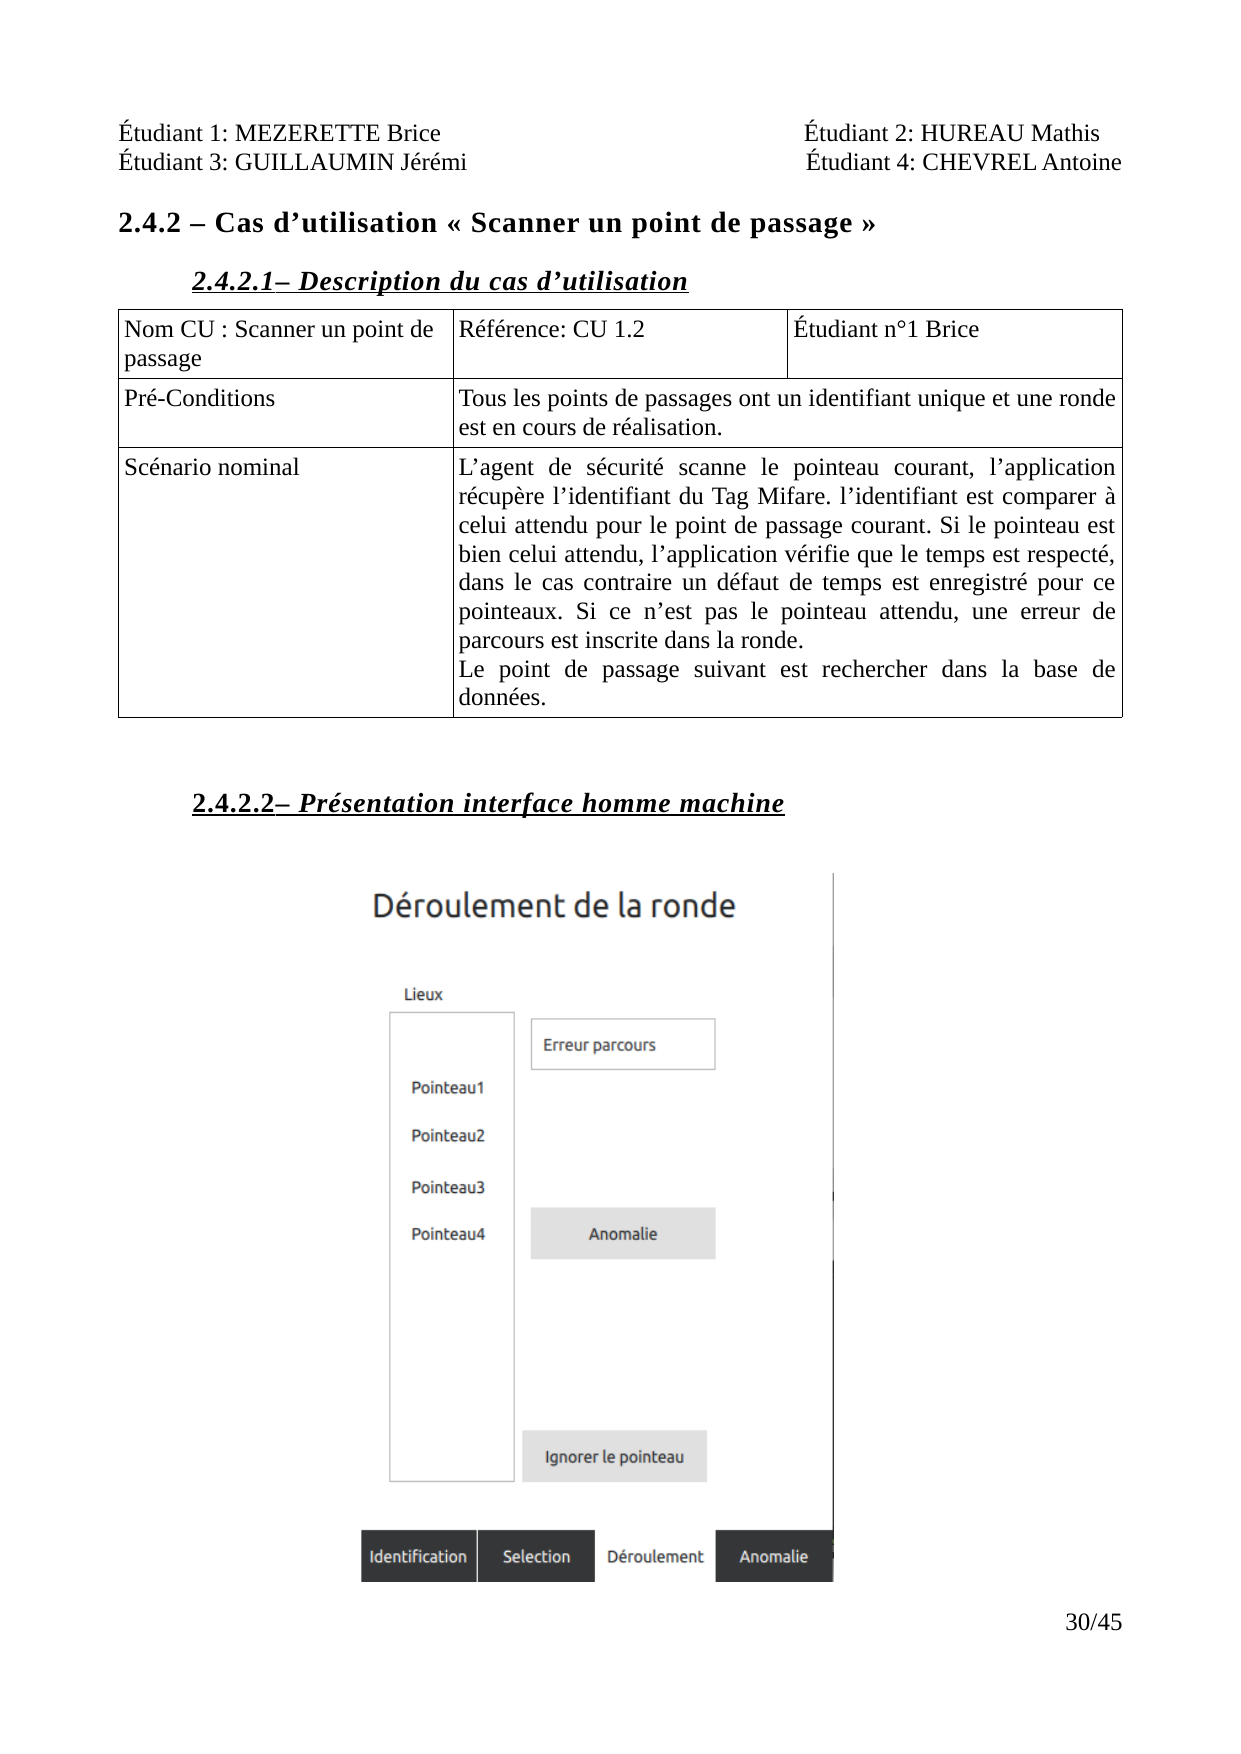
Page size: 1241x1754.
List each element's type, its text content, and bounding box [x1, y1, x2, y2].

picture [361, 873, 834, 1582]
subtitle 2.4.2 – Cas d’utilisation « Scanner un point de passage » [118, 205, 1122, 239]
table_header Nom CU : Scanner un point de passage [119, 310, 453, 377]
table_header Étudiant n°1 Brice [788, 310, 1122, 377]
subtitle 2.4.2.1– Description du cas d’utilisation [118, 264, 1122, 296]
table_cell Pré-Conditions [119, 379, 453, 447]
table_cell Scénario nominal [119, 448, 453, 717]
subtitle 2.4.2.2– Présentation interface homme machine [118, 786, 1122, 818]
table_header Référence: CU 1.2 [454, 310, 787, 377]
table_cell L’agent de sécurité scanne le pointeau courant, l’application récupère l’identifiant du Tag Mifare. l’identifiant est comparer à celui attendu pour le point de passage courant. Si le pointeau est bien celui attendu, l’application vérifie que le temps est respecté, dans le cas contraire un défaut de temps est enregistré pour ce pointeaux. Si ce n’est pas le pointeau attendu, une erreur de parcours est inscrite dans la ronde. Le point de passage suivant est rechercher dans la base de données. [454, 448, 1122, 717]
table_cell Tous les points de passages ont un identifiant unique et une ronde est en cours de réalisation. [454, 379, 1122, 447]
